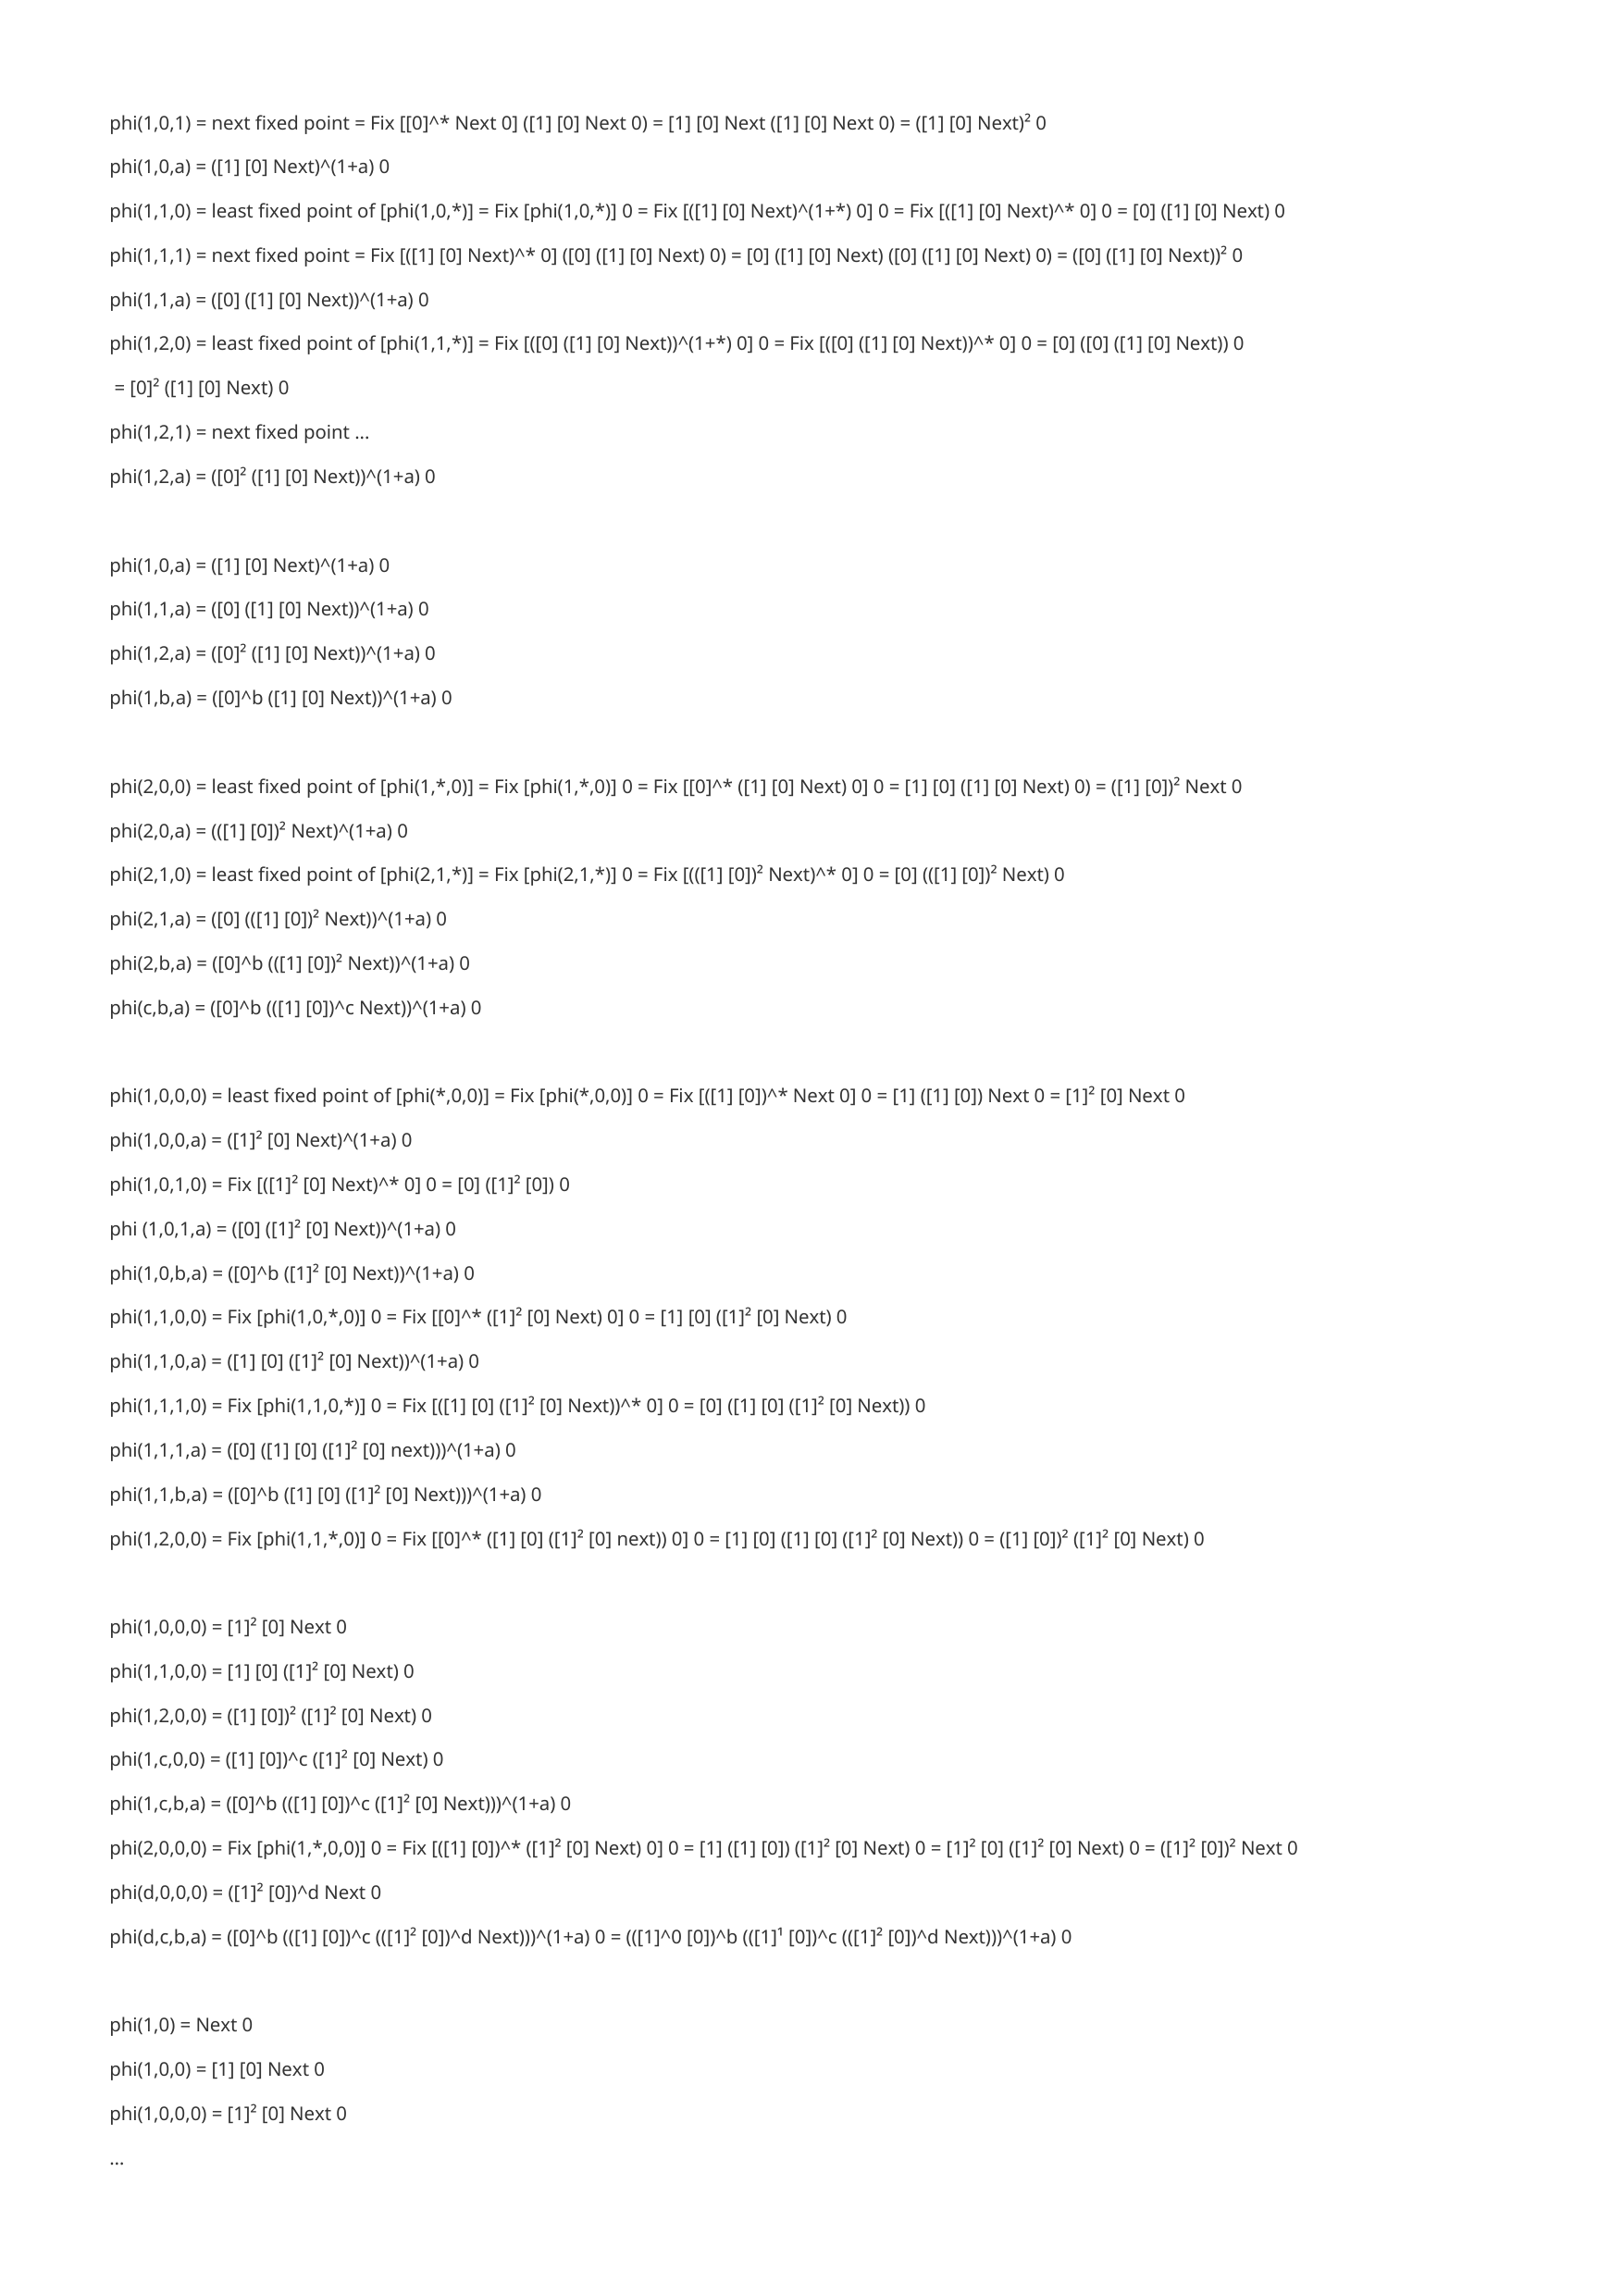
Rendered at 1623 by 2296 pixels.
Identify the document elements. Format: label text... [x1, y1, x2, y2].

text phi(1,0,0,0) = least fixed point of [phi(*,0,0)] = Fix [phi(*,0,0)] 0 = Fix [([1] [0])^* Next 0] 0 = [1] ([1] [0]) Next 0 = [1]² [0] Next 0 [109, 1083, 1514, 1109]
text phi(1,2,0,0) = Fix [phi(1,1,*,0)] 0 = Fix [[0]^* ([1] [0] ([1]² [0] next)) 0] 0 = [1] [0] ([1] [0] ([1]² [0] Next)) 0 = ([1] [0])² ([1]² [0] Next) 0 [109, 1525, 1514, 1551]
text phi(1,b,a) = ([0]^b ([1] [0] Next))^(1+a) 0 [109, 685, 1514, 710]
text phi(1,1,0) = least fixed point of [phi(1,0,*)] = Fix [phi(1,0,*)] 0 = Fix [([1] [0] Next)^(1+*) 0] 0 = Fix [([1] [0] Next)^* 0] 0 = [0] ([1] [0] Next) 0 [109, 198, 1514, 223]
text phi(2,b,a) = ([0]^b (([1] [0])² Next))^(1+a) 0 [109, 950, 1514, 975]
text phi(1,0,1) = next fixed point = Fix [[0]^* Next 0] ([1] [0] Next 0) = [1] [0] Next ([1] [0] Next 0) = ([1] [0] Next)² 0 [109, 109, 1514, 135]
text phi(1,c,0,0) = ([1] [0])^c ([1]² [0] Next) 0 [109, 1746, 1514, 1772]
text phi(1,1,1,0) = Fix [phi(1,1,0,*)] 0 = Fix [([1] [0] ([1]² [0] Next))^* 0] 0 = [0] ([1] [0] ([1]² [0] Next)) 0 [109, 1393, 1514, 1418]
text phi(1,2,0) = least fixed point of [phi(1,1,*)] = Fix [([0] ([1] [0] Next))^(1+*) 0] 0 = Fix [([0] ([1] [0] Next))^* 0] 0 = [0] ([0] ([1] [0] Next)) 0 [109, 330, 1514, 356]
text phi(1,1,0,0) = Fix [phi(1,0,*,0)] 0 = Fix [[0]^* ([1]² [0] Next) 0] 0 = [1] [0] ([1]² [0] Next) 0 [109, 1304, 1514, 1330]
text phi(1,1,1,a) = ([0] ([1] [0] ([1]² [0] next)))^(1+a) 0 [109, 1436, 1514, 1462]
text phi(1,0,0,a) = ([1]² [0] Next)^(1+a) 0 [109, 1127, 1514, 1153]
text phi(1,0,b,a) = ([0]^b ([1]² [0] Next))^(1+a) 0 [109, 1260, 1514, 1285]
text phi(1,2,a) = ([0]² ([1] [0] Next))^(1+a) 0 [109, 464, 1514, 489]
text phi(1,0,a) = ([1] [0] Next)^(1+a) 0 [109, 552, 1514, 577]
text phi(1,1,1) = next fixed point = Fix [([1] [0] Next)^* 0] ([0] ([1] [0] Next) 0) = [0] ([1] [0] Next) ([0] ([1] [0] Next) 0) = ([0] ([1] [0] Next))² 0 [109, 242, 1514, 267]
text phi (1,0,1,a) = ([0] ([1]² [0] Next))^(1+a) 0 [109, 1215, 1514, 1241]
text = [0]² ([1] [0] Next) 0 [109, 375, 1514, 401]
text phi(1,1,b,a) = ([0]^b ([1] [0] ([1]² [0] Next)))^(1+a) 0 [109, 1481, 1514, 1507]
text phi(1,0,1,0) = Fix [([1]² [0] Next)^* 0] 0 = [0] ([1]² [0]) 0 [109, 1172, 1514, 1197]
text phi(1,1,0,0) = [1] [0] ([1]² [0] Next) 0 [109, 1658, 1514, 1683]
text phi(2,0,0) = least fixed point of [phi(1,*,0)] = Fix [phi(1,*,0)] 0 = Fix [[0]^* ([1] [0] Next) 0] 0 = [1] [0] ([1] [0] Next) 0) = ([1] [0])² Next 0 [109, 773, 1514, 799]
text phi(2,0,0,0) = Fix [phi(1,*,0,0)] 0 = Fix [([1] [0])^* ([1]² [0] Next) 0] 0 = [1] ([1] [0]) ([1]² [0] Next) 0 = [1]² [0] ([1]² [0] Next) 0 = ([1]² [0])² Next 0 [109, 1835, 1514, 1861]
text phi(1,0,0,0) = [1]² [0] Next 0 [109, 1614, 1514, 1639]
text phi(d,c,b,a) = ([0]^b (([1] [0])^c (([1]² [0])^d Next)))^(1+a) 0 = (([1]^0 [0])^b (([1]¹ [0])^c (([1]² [0])^d Next)))^(1+a) 0 [109, 1923, 1514, 1949]
text phi(1,1,0,a) = ([1] [0] ([1]² [0] Next))^(1+a) 0 [109, 1348, 1514, 1373]
text phi(1,2,0,0) = ([1] [0])² ([1]² [0] Next) 0 [109, 1702, 1514, 1728]
text phi(1,1,a) = ([0] ([1] [0] Next))^(1+a) 0 [109, 286, 1514, 312]
text phi(2,1,0) = least fixed point of [phi(2,1,*)] = Fix [phi(2,1,*)] 0 = Fix [(([1] [0])² Next)^* 0] 0 = [0] (([1] [0])² Next) 0 [109, 862, 1514, 887]
text phi(1,1,a) = ([0] ([1] [0] Next))^(1+a) 0 [109, 596, 1514, 622]
text phi(1,0) = Next 0 [109, 2012, 1514, 2038]
text phi(1,0,0,0) = [1]² [0] Next 0 [109, 2101, 1514, 2126]
text phi(2,1,a) = ([0] (([1] [0])² Next))^(1+a) 0 [109, 906, 1514, 931]
text phi(1,0,a) = ([1] [0] Next)^(1+a) 0 [109, 154, 1514, 180]
text phi(d,0,0,0) = ([1]² [0])^d Next 0 [109, 1880, 1514, 1905]
text phi(c,b,a) = ([0]^b (([1] [0])^c Next))^(1+a) 0 [109, 994, 1514, 1020]
text … [109, 2144, 1514, 2170]
text phi(1,c,b,a) = ([0]^b (([1] [0])^c ([1]² [0] Next)))^(1+a) 0 [109, 1791, 1514, 1817]
text phi(2,0,a) = (([1] [0])² Next)^(1+a) 0 [109, 817, 1514, 843]
text phi(1,0,0) = [1] [0] Next 0 [109, 2056, 1514, 2081]
text phi(1,2,1) = next fixed point ... [109, 419, 1514, 445]
text phi(1,2,a) = ([0]² ([1] [0] Next))^(1+a) 0 [109, 640, 1514, 665]
